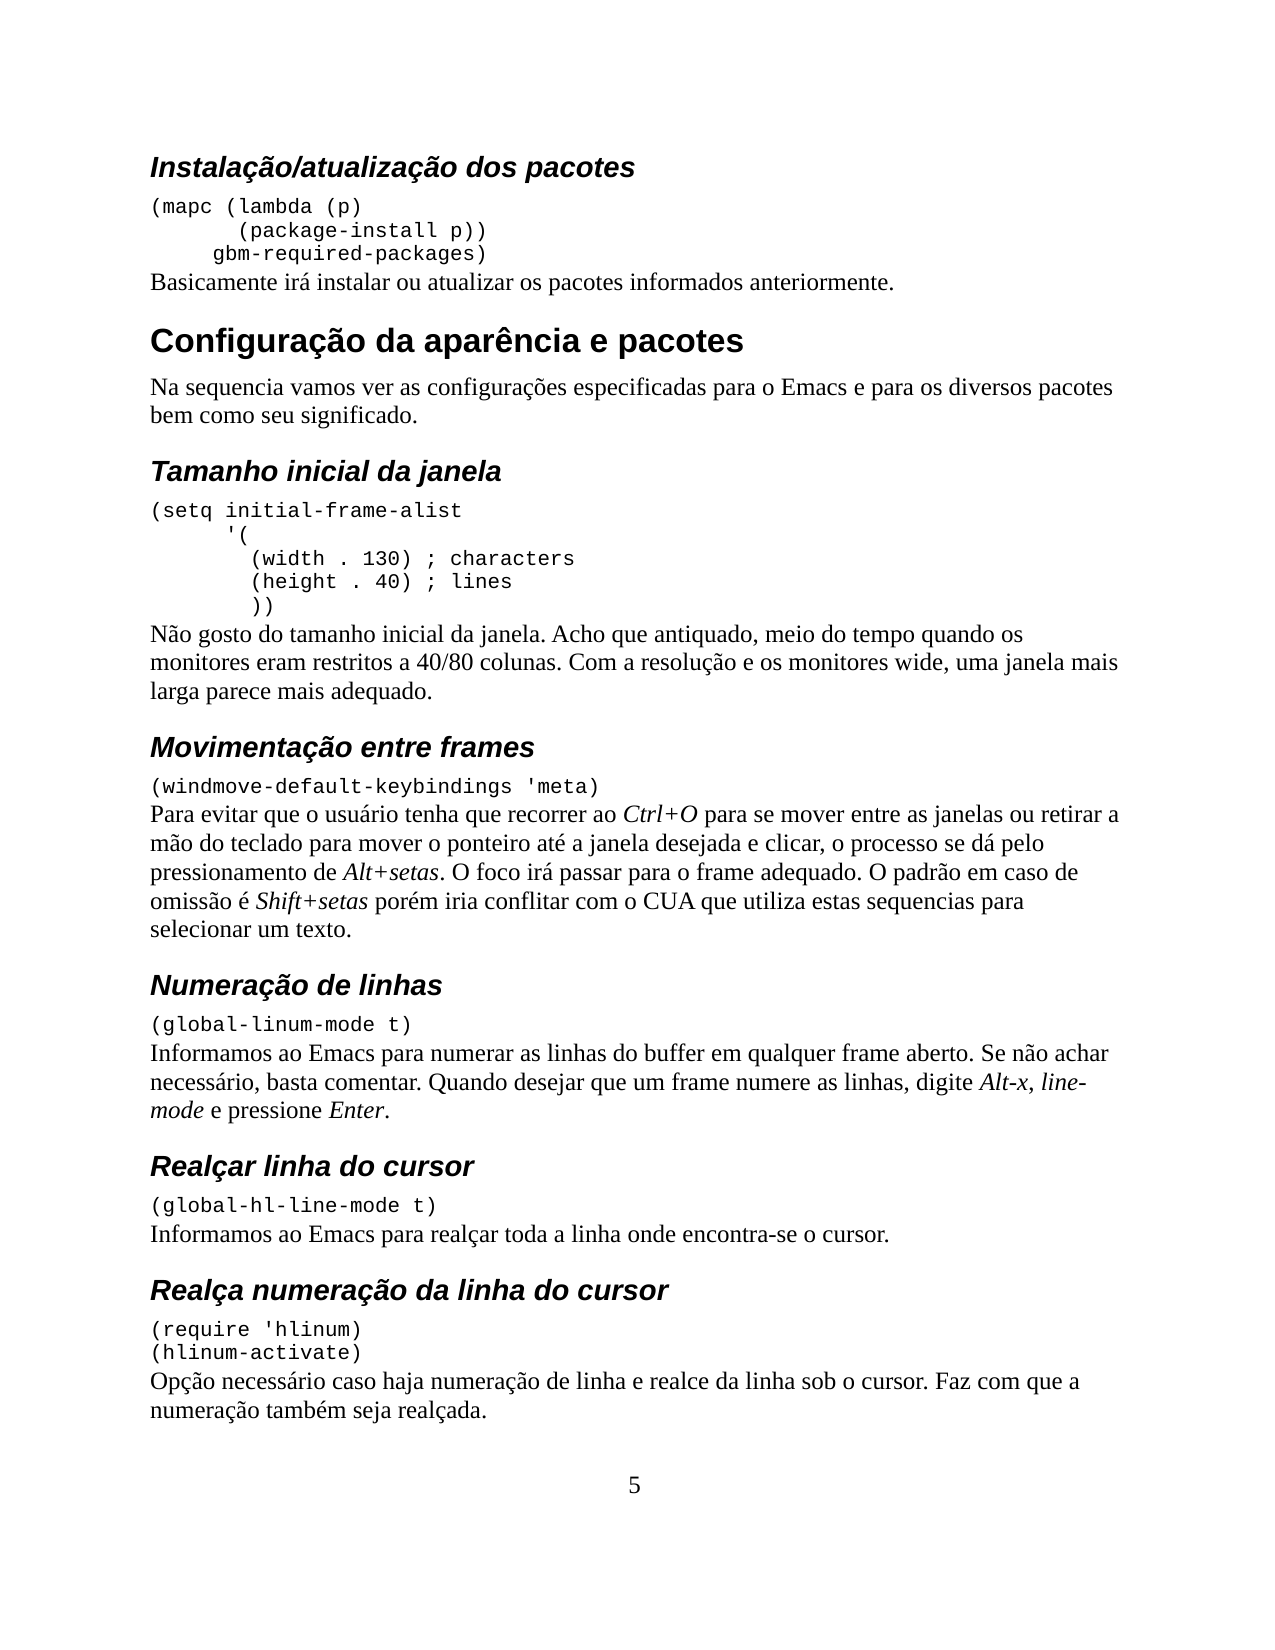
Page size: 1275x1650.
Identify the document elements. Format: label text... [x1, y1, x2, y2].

text Na sequencia vamos ver as configurações especificadas para o Emacs e para os diversos pacotes bem como seu significado. [150, 372, 1125, 429]
text (height . 40) ; lines [150, 571, 1125, 595]
subtitle Tamanho inicial da janela [150, 454, 1125, 488]
subtitle Movimentação entre frames [150, 730, 1125, 763]
subtitle Realçar linha do cursor [150, 1149, 1125, 1183]
text (mapc (lambda (p) [150, 196, 1125, 220]
subtitle Instalação/atualização dos pacotes [150, 150, 1125, 183]
text Basicamente irá instalar ou atualizar os pacotes informados anteriormente. [150, 267, 1125, 296]
text Não gosto do tamanho inicial da janela. Acho que antiquado, meio do tempo quando os monitores eram restritos a 40/80 colunas. Com a resolução e os monitores wide, uma janela mais larga parece mais adequado. [150, 619, 1125, 705]
text (global-hl-line-mode t) [150, 1195, 1125, 1219]
text (width . 130) ; characters [150, 548, 1125, 571]
text '( [150, 524, 1125, 548]
text Informamos ao Emacs para numerar as linhas do buffer em qualquer frame aberto. Se não achar necessário, basta comentar. Quando desejar que um frame numere as linhas, digite Alt-x, line-mode e pressione Enter. [150, 1038, 1125, 1124]
text (package-install p)) [150, 220, 1125, 243]
subtitle Numeração de linhas [150, 968, 1125, 1002]
text Para evitar que o usuário tenha que recorrer ao Ctrl+O para se mover entre as janelas ou retirar a mão do teclado para mover o ponteiro até a janela desejada e clicar, o processo se dá pelo pressionamento de Alt+setas. O foco irá passar para o frame adequado. O padrão em caso de omissão é Shift+setas porém iria conflitar com o CUA que utiliza estas sequencias para selecionar um texto. [150, 799, 1125, 943]
text )) [150, 595, 1125, 619]
text gbm-required-packages) [150, 243, 1125, 267]
text (setq initial-frame-alist [150, 500, 1125, 524]
text (require 'hlinum) [150, 1319, 1125, 1342]
text (windmove-default-keybindings 'meta) [150, 776, 1125, 799]
text (hlinum-activate) [150, 1342, 1125, 1366]
subtitle Configuração da aparência e pacotes [150, 321, 1125, 359]
subtitle Realça numeração da linha do cursor [150, 1273, 1125, 1306]
text Opção necessário caso haja numeração de linha e realce da linha sob o cursor. Faz com que a numeração também seja realçada. [150, 1366, 1125, 1423]
text Informamos ao Emacs para realçar toda a linha onde encontra-se o cursor. [150, 1219, 1125, 1248]
text (global-linum-mode t) [150, 1014, 1125, 1038]
